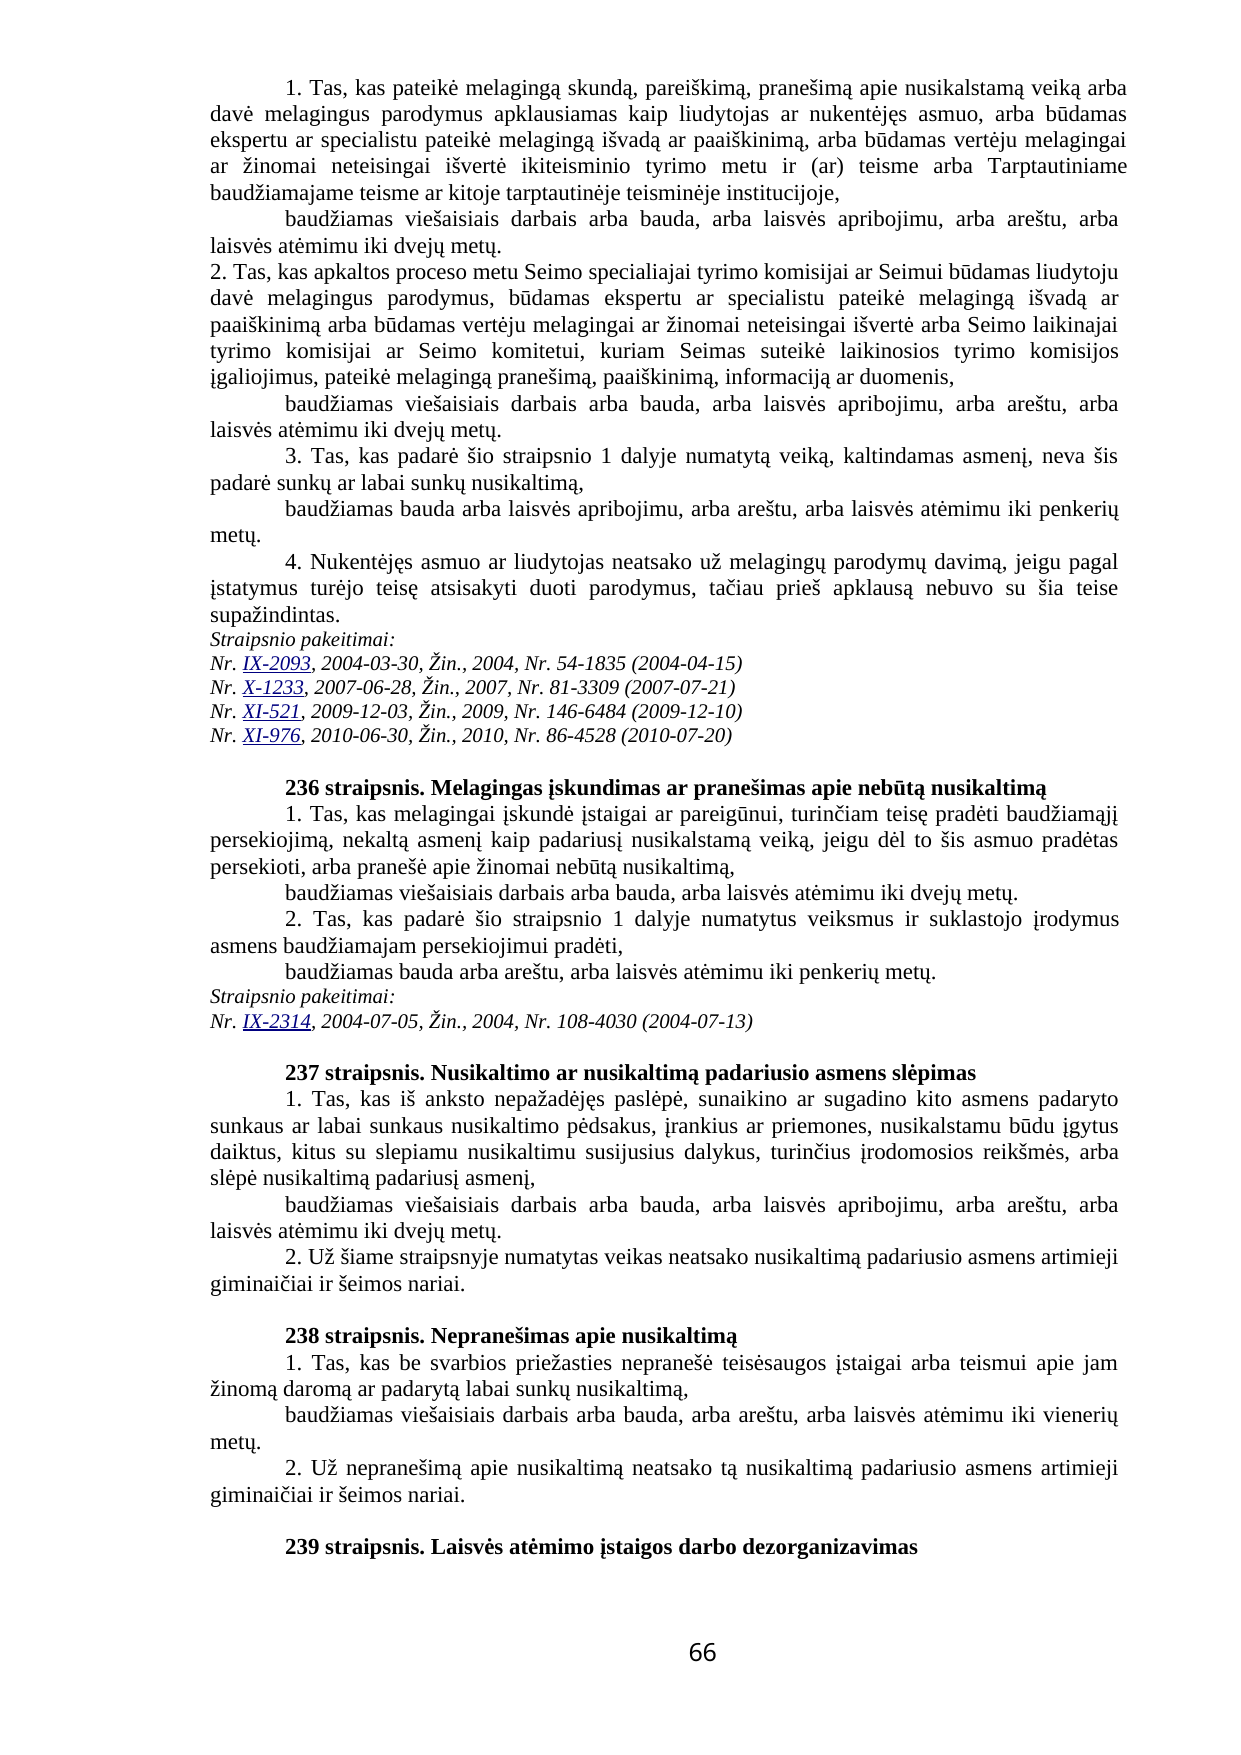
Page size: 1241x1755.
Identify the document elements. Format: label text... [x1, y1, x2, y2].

text baudžiamas viešaisiais darbais arba bauda, arba laisvės apribojimu, arba areštu, arba laisvės atėmimu iki dvejų metų. [210, 390, 1120, 442]
text Nr. IX-2093, 2004-03-30, Žin., 2004, Nr. 54-1835 (2004-04-15) [210, 651, 1120, 675]
text baudžiamas viešaisiais darbais arba bauda, arba laisvės atėmimu iki dvejų metų. [210, 879, 1120, 905]
text Nr. XI-976, 2010-06-30, Žin., 2010, Nr. 86-4528 (2010-07-20) [210, 723, 1120, 747]
text 238 straipsnis. Nepranešimas apie nusikaltimą [210, 1322, 1120, 1349]
text baudžiamas viešaisiais darbais arba bauda, arba laisvės apribojimu, arba areštu, arba laisvės atėmimu iki dvejų metų. [210, 1191, 1120, 1243]
text Straipsnio pakeitimai: [210, 627, 1120, 651]
text 1. Tas, kas be svarbios priežasties nepranešė teisėsaugos įstaigai arba teismui apie jam žinomą daromą ar padarytą labai sunkų nusikaltimą, [210, 1349, 1120, 1402]
text 4. Nukentėjęs asmuo ar liudytojas neatsako už melagingų parodymų davimą, jeigu pagal įstatymus turėjo teisę atsisakyti duoti parodymus, tačiau prieš apklausą nebuvo su šia teise supažindintas. [210, 548, 1120, 627]
text 2. Už nepranešimą apie nusikaltimą neatsako tą nusikaltimą padariusio asmens artimieji giminaičiai ir šeimos nariai. [210, 1454, 1120, 1507]
text Nr. XI-521, 2009-12-03, Žin., 2009, Nr. 146-6484 (2009-12-10) [210, 699, 1120, 723]
text 1. Tas, kas melagingai įskundė įstaigai ar pareigūnui, turinčiam teisę pradėti baudžiamąjį persekiojimą, nekaltą asmenį kaip padariusį nusikalstamą veiką, jeigu dėl to šis asmuo pradėtas persekioti, arba pranešė apie žinomai nebūtą nusikaltimą, [210, 800, 1120, 879]
text baudžiamas bauda arba laisvės apribojimu, arba areštu, arba laisvės atėmimu iki penkerių metų. [210, 495, 1120, 548]
text 1. Tas, kas iš anksto nepažadėjęs paslėpė, sunaikino ar sugadino kito asmens padaryto sunkaus ar labai sunkaus nusikaltimo pėdsakus, įrankius ar priemones, nusikalstamu būdu įgytus daiktus, kitus su slepiamu nusikaltimu susijusius dalykus, turinčius įrodomosios reikšmės, arba slėpė nusikaltimą padariusį asmenį, [210, 1085, 1120, 1191]
text 2. Tas, kas padarė šio straipsnio 1 dalyje numatytus veiksmus ir suklastojo įrodymus asmens baudžiamajam persekiojimui pradėti, [210, 905, 1120, 958]
text baudžiamas bauda arba areštu, arba laisvės atėmimu iki penkerių metų. [210, 958, 1120, 984]
text Nr. IX-2314, 2004-07-05, Žin., 2004, Nr. 108-4030 (2004-07-13) [210, 1008, 1120, 1033]
text Nr. X-1233, 2007-06-28, Žin., 2007, Nr. 81-3309 (2007-07-21) [210, 675, 1120, 699]
text 239 straipsnis. Laisvės atėmimo įstaigos darbo dezorganizavimas [210, 1533, 1120, 1560]
text Straipsnio pakeitimai: [210, 984, 1120, 1008]
text 2. Tas, kas apkaltos proceso metu Seimo specialiajai tyrimo komisijai ar Seimui būdamas liudytoju davė melagingus parodymus, būdamas ekspertu ar specialistu pateikė melagingą išvadą ar paaiškinimą arba būdamas vertėju melagingai ar žinomai neteisingai išvertė arba Seimo laikinajai tyrimo komisijai ar Seimo komitetui, kuriam Seimas suteikė laikinosios tyrimo komisijos įgaliojimus, pateikė melagingą pranešimą, paaiškinimą, informaciją ar duomenis, [210, 258, 1120, 390]
text baudžiamas viešaisiais darbais arba bauda, arba areštu, arba laisvės atėmimu iki vienerių metų. [210, 1402, 1120, 1454]
text 3. Tas, kas padarė šio straipsnio 1 dalyje numatytą veiką, kaltindamas asmenį, neva šis padarė sunkų ar labai sunkų nusikaltimą, [210, 442, 1120, 495]
text 2. Už šiame straipsnyje numatytas veikas neatsako nusikaltimą padariusio asmens artimieji giminaičiai ir šeimos nariai. [210, 1243, 1120, 1296]
text 237 straipsnis. Nusikaltimo ar nusikaltimą padariusio asmens slėpimas [210, 1059, 1120, 1085]
text 236 straipsnis. Melagingas įskundimas ar pranešimas apie nebūtą nusikaltimą [285, 774, 1120, 800]
text 1. Tas, kas pateikė melagingą skundą, pareiškimą, pranešimą apie nusikalstamą veiką arba davė melagingus parodymus apklausiamas kaip liudytojas ar nukentėjęs asmuo, arba būdamas ekspertu ar specialistu pateikė melagingą išvadą ar paaiškinimą, arba būdamas vertėju melagingai ar žinomai neteisingai išvertė ikiteisminio tyrimo metu ir (ar) teisme arba Tarptautiniame baudžiamajame teisme ar kitoje tarptautinėje teisminėje institucijoje, [210, 73, 1129, 205]
text baudžiamas viešaisiais darbais arba bauda, arba laisvės apribojimu, arba areštu, arba laisvės atėmimu iki dvejų metų. [210, 205, 1120, 258]
